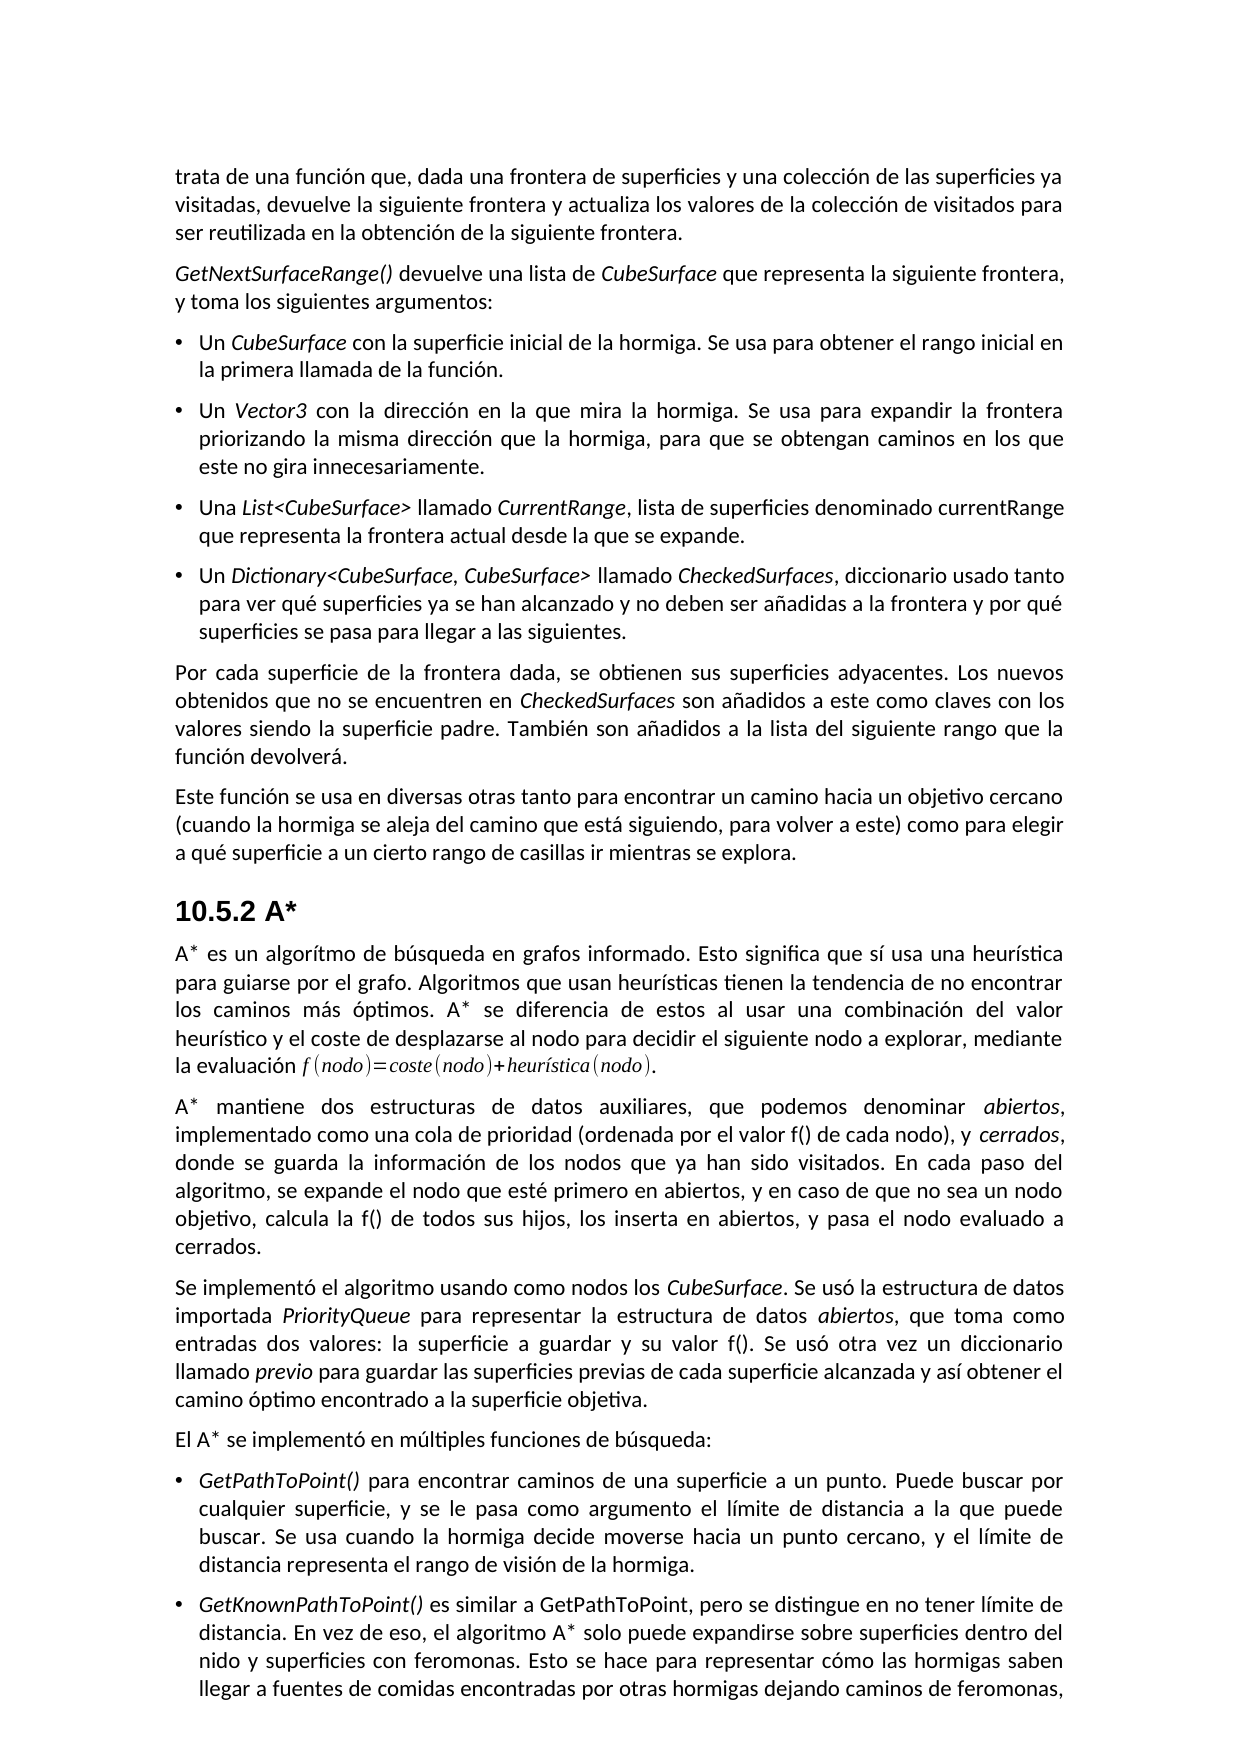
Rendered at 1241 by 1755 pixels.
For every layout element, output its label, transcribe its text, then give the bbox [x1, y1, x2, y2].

text Por cada superficie de la frontera dada, se obtienen sus superficies adyacentes. Los nuevos obtenidos que no se encuentren en CheckedSurfaces son añadidos a este como claves con los valores siendo la superficie padre. También son añadidos a la lista del siguiente rango que la función devolverá. [175, 658, 1065, 770]
list GetKnownPathToPoint() es similar a GetPathToPoint, pero se distingue en no tener límite de distancia. En vez de eso, el algoritmo A* solo puede expandirse sobre superficies dentro del nido y superficies con feromonas. Esto se hace para representar cómo las hormigas saben llegar a fuentes de comidas encontradas por otras hormigas dejando caminos de feromonas, [175, 1591, 1065, 1703]
list Un CubeSurface con la superficie inicial de la hormiga. Se usa para obtener el rango inicial en la primera llamada de la función. [175, 328, 1065, 384]
text trata de una función que, dada una frontera de superficies y una colección de las superficies ya visitadas, devuelve la siguiente frontera y actualiza los valores de la colección de visitados para ser reutilizada en la obtención de la siguiente frontera. [175, 162, 1065, 247]
list Un Vector3 con la dirección en la que mira la hormiga. Se usa para expandir la frontera priorizando la misma dirección que la hormiga, para que se obtengan caminos en los que este no gira innecesariamente. [175, 396, 1065, 480]
text Se implementó el algoritmo usando como nodos los CubeSurface. Se usó la estructura de datos importada PriorityQueue para representar la estructura de datos abiertos, que toma como entradas dos valores: la superficie a guardar y su valor f(). Se usó otra vez un diccionario llamado previo para guardar las superficies previas de cada superficie alcanzada y así obtener el camino óptimo encontrado a la superficie objetiva. [175, 1273, 1065, 1413]
text A* mantiene dos estructuras de datos auxiliares, que podemos denominar abiertos, implementado como una cola de prioridad (ordenada por el valor f() de cada nodo), y cerrados, donde se guarda la información de los nodos que ya han sido visitados. En cada paso del algoritmo, se expande el nodo que esté primero en abiertos, y en caso de que no sea un nodo objetivo, calcula la f() de todos sus hijos, los inserta en abiertos, y pasa el nodo evaluado a cerrados. [175, 1092, 1065, 1260]
text GetNextSurfaceRange() devuelve una lista de CubeSurface que representa la siguiente frontera, y toma los siguientes argumentos: [175, 259, 1065, 315]
text Este función se usa en diversas otras tanto para encontrar un camino hacia un objetivo cercano (cuando la hormiga se aleja del camino que está siguiendo, para volver a este) como para elegir a qué superficie a un cierto rango de casillas ir mientras se explora. [175, 782, 1065, 866]
list Una List<CubeSurface> llamado CurrentRange, lista de superficies denominado currentRange que representa la frontera actual desde la que se expande. [175, 493, 1065, 549]
list Un Dictionary<CubeSurface, CubeSurface> llamado CheckedSurfaces, diccionario usado tanto para ver qué superficies ya se han alcanzado y no deben ser añadidas a la frontera y por qué superficies se pasa para llegar a las siguientes. [175, 561, 1065, 645]
text A* es un algorítmo de búsqueda en grafos informado. Esto significa que sí usa una heurística para guiarse por el grafo. Algoritmos que usan heurísticas tienen la tendencia de no encontrar los caminos más óptimos. A* se diferencia de estos al usar una combinación del valor heurístico y el coste de desplazarse al nodo para decidir el siguiente nodo a explorar, mediante la evaluación . [175, 939, 1065, 1080]
text El A* se implementó en múltiples funciones de búsqueda: [175, 1425, 1065, 1453]
subtitle A* [175, 893, 1065, 927]
list GetPathToPoint() para encontrar caminos de una superficie a un punto. Puede buscar por cualquier superficie, y se le pasa como argumento el límite de distancia a la que puede buscar. Se usa cuando la hormiga decide moverse hacia un punto cercano, y el límite de distancia representa el rango de visión de la hormiga. [175, 1466, 1065, 1578]
